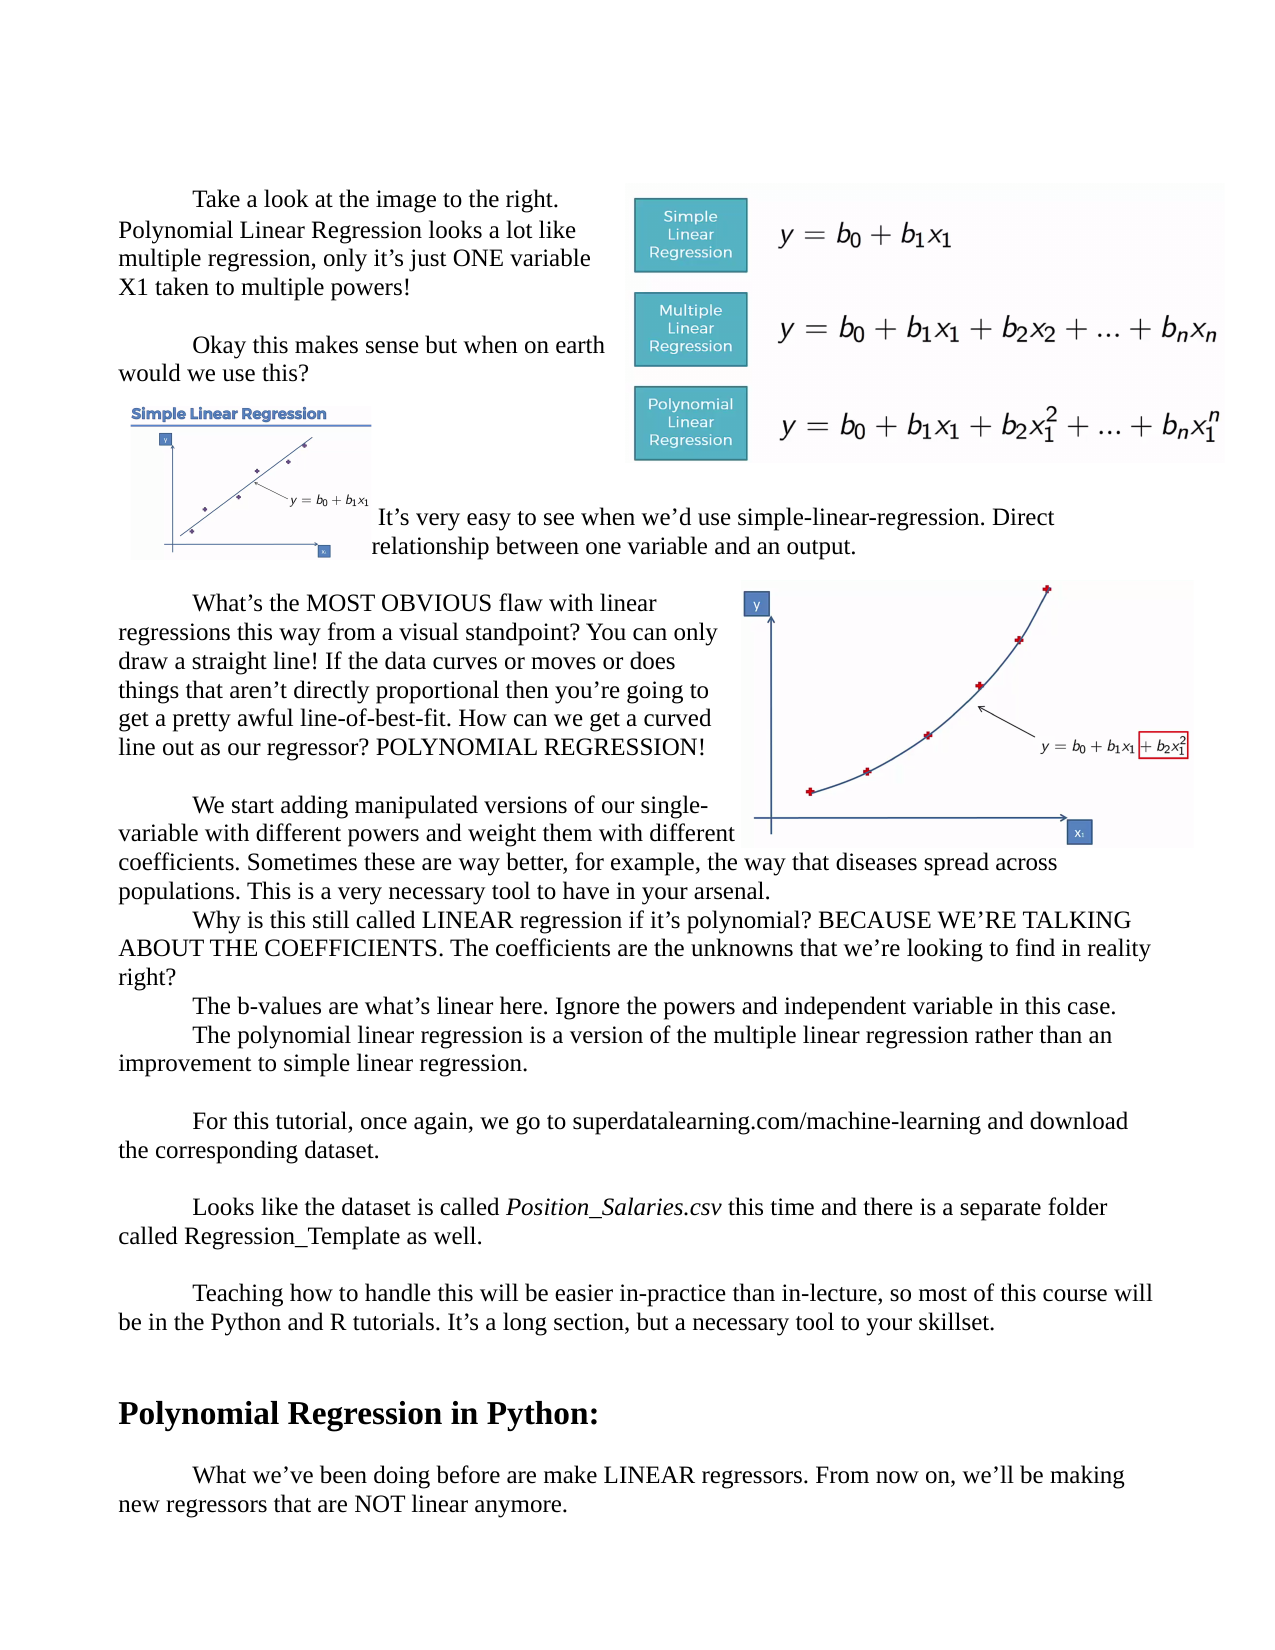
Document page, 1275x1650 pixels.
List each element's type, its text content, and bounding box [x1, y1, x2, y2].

text The polynomial linear regression is a version of the multiple linear regression rather than an improvement to simple linear regression. [118, 1020, 1157, 1077]
text Take a look at the image to the right. Polynomial Linear Regression looks a lot like multiple regression, only it’s just ONE variable X1 taken to multiple powers! [118, 176, 1157, 301]
text Okay this makes sense but when on earth would we use this? [118, 330, 625, 387]
text For this tutorial, once again, we go to superdatalearning.com/machine-learning and download the corresponding dataset. [118, 1106, 1157, 1163]
picture [740, 580, 1194, 848]
text It’s very easy to see when we’d use simple-linear-regression. Direct relationship between one variable and an output. [372, 502, 1157, 560]
picture [625, 183, 1225, 463]
text Polynomial Regression in Python: [118, 1393, 1157, 1432]
text We start adding manipulated versions of our single-variable with different powers and weight them with different coefficients. Sometimes these are way better, for example, the way that diseases spread across populations. This is a very necessary tool to have in your arsenal. [118, 790, 1157, 905]
text What’s the MOST OBVIOUS flaw with linear regressions this way from a visual standpoint? You can only draw a straight line! If the data curves or moves or does things that aren’t directly proportional then you’re going to get a pretty awful line-of-best-fit. How can we get a curved line out as our regressor? POLYNOMIAL REGRESSION! [118, 588, 740, 761]
text Looks like the dataset is called Position_Salaries.csv this time and there is a separate folder called Regression_Template as well. [118, 1192, 1157, 1250]
text The b-values are what’s linear here. Ignore the powers and independent variable in this case. [118, 991, 1157, 1020]
text Teaching how to handle this will be easier in-practice than in-lecture, so most of this course will be in the Python and R tutorials. It’s a long section, but a necessary tool to your skillset. [118, 1278, 1157, 1336]
text Why is this still called LINEAR regression if it’s polynomial? BECAUSE WE’RE TALKING ABOUT THE COEFFICIENTS. The coefficients are the unknowns that we’re looking to find in reality right? [118, 905, 1157, 991]
text What we’ve been doing before are make LINEAR regressors. From now on, we’ll be making new regressors that are NOT linear anymore. [118, 1461, 1157, 1518]
picture [130, 406, 372, 560]
